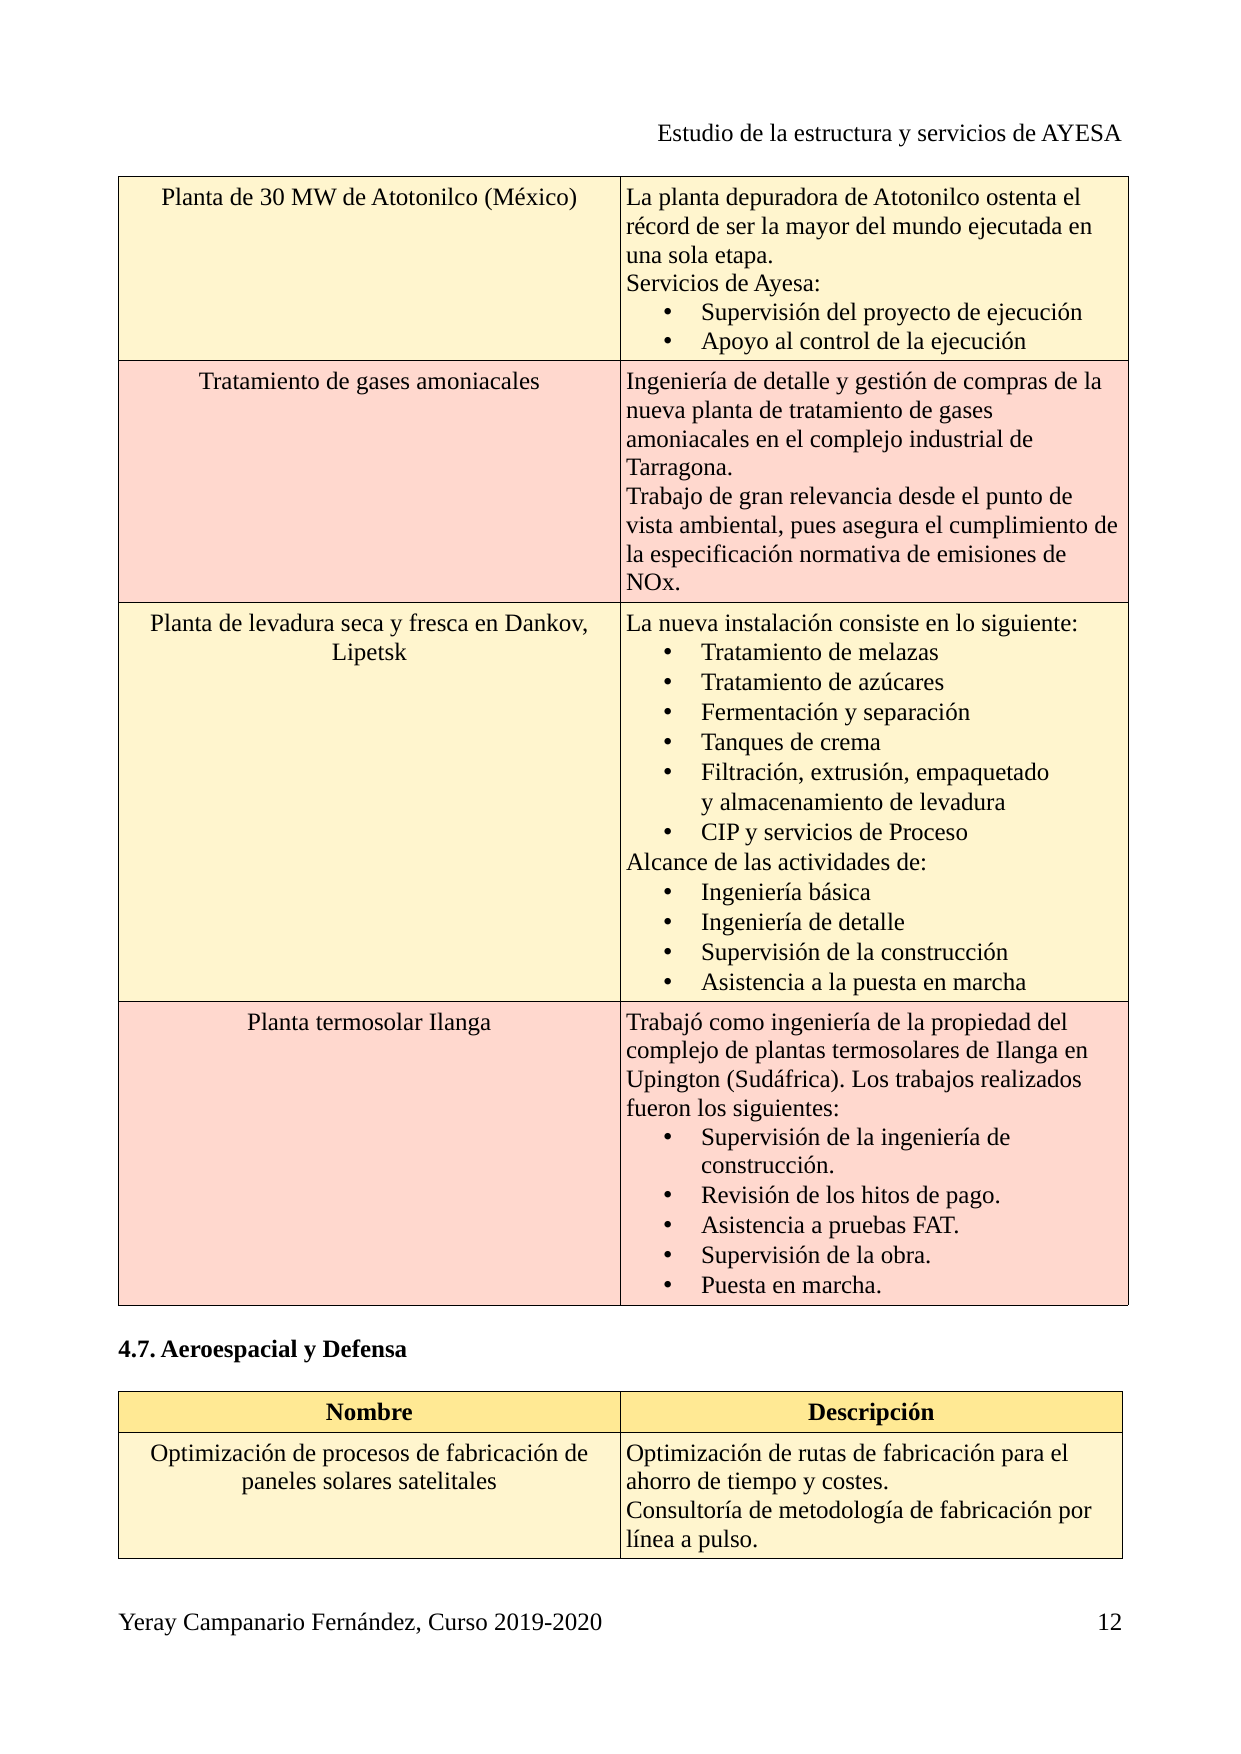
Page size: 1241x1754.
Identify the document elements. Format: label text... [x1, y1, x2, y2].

table_cell Planta de 30 MW de Atotonilco (México) [119, 177, 620, 360]
text 4.7. Aeroespacial y Defensa [118, 1334, 1122, 1363]
table_header Descripción [621, 1392, 1122, 1432]
table_cell Ingeniería de detalle y gestión de compras de la nueva planta de tratamiento de gases amoniacales en el complejo industrial de Tarragona. Trabajo de gran relevancia desde el punto de vista ambiental, pues asegura el cumplimiento de la especificación normativa de emisiones de NOx. [621, 361, 1128, 602]
table_cell Planta termosolar Ilanga [119, 1002, 620, 1305]
table_header Nombre [119, 1392, 620, 1432]
table_cell Optimización de rutas de fabricación para el ahorro de tiempo y costes. Consultoría de metodología de fabricación por línea a pulso. [621, 1433, 1122, 1558]
table_cell La planta depuradora de Atotonilco ostenta el récord de ser la mayor del mundo ejecutada en una sola etapa. Servicios de Ayesa: Supervisión del proyecto de ejecución Apoyo al control de la ejecución [621, 177, 1128, 360]
table_cell Planta de levadura seca y fresca en Dankov, Lipetsk [119, 603, 620, 1001]
table_cell Tratamiento de gases amoniacales [119, 361, 620, 602]
table_cell Trabajó como ingeniería de la propiedad del complejo de plantas termosolares de Ilanga en Upington (Sudáfrica). Los trabajos realizados fueron los siguientes: Supervisión de la ingeniería de construcción. Revisión de los hitos de pago. Asistencia a pruebas FAT. Supervisión de la obra. Puesta en marcha. [621, 1002, 1128, 1305]
table_cell La nueva instalación consiste en lo siguiente: Tratamiento de melazas Tratamiento de azúcares Fermentación y separación Tanques de crema Filtración, extrusión, empaquetado y almacenamiento de levadura CIP y servicios de Proceso Alcance de las actividades de: Ingeniería básica Ingeniería de detalle Supervisión de la construcción Asistencia a la puesta en marcha [621, 603, 1128, 1001]
table_cell Optimización de procesos de fabricación de paneles solares satelitales [119, 1433, 620, 1558]
